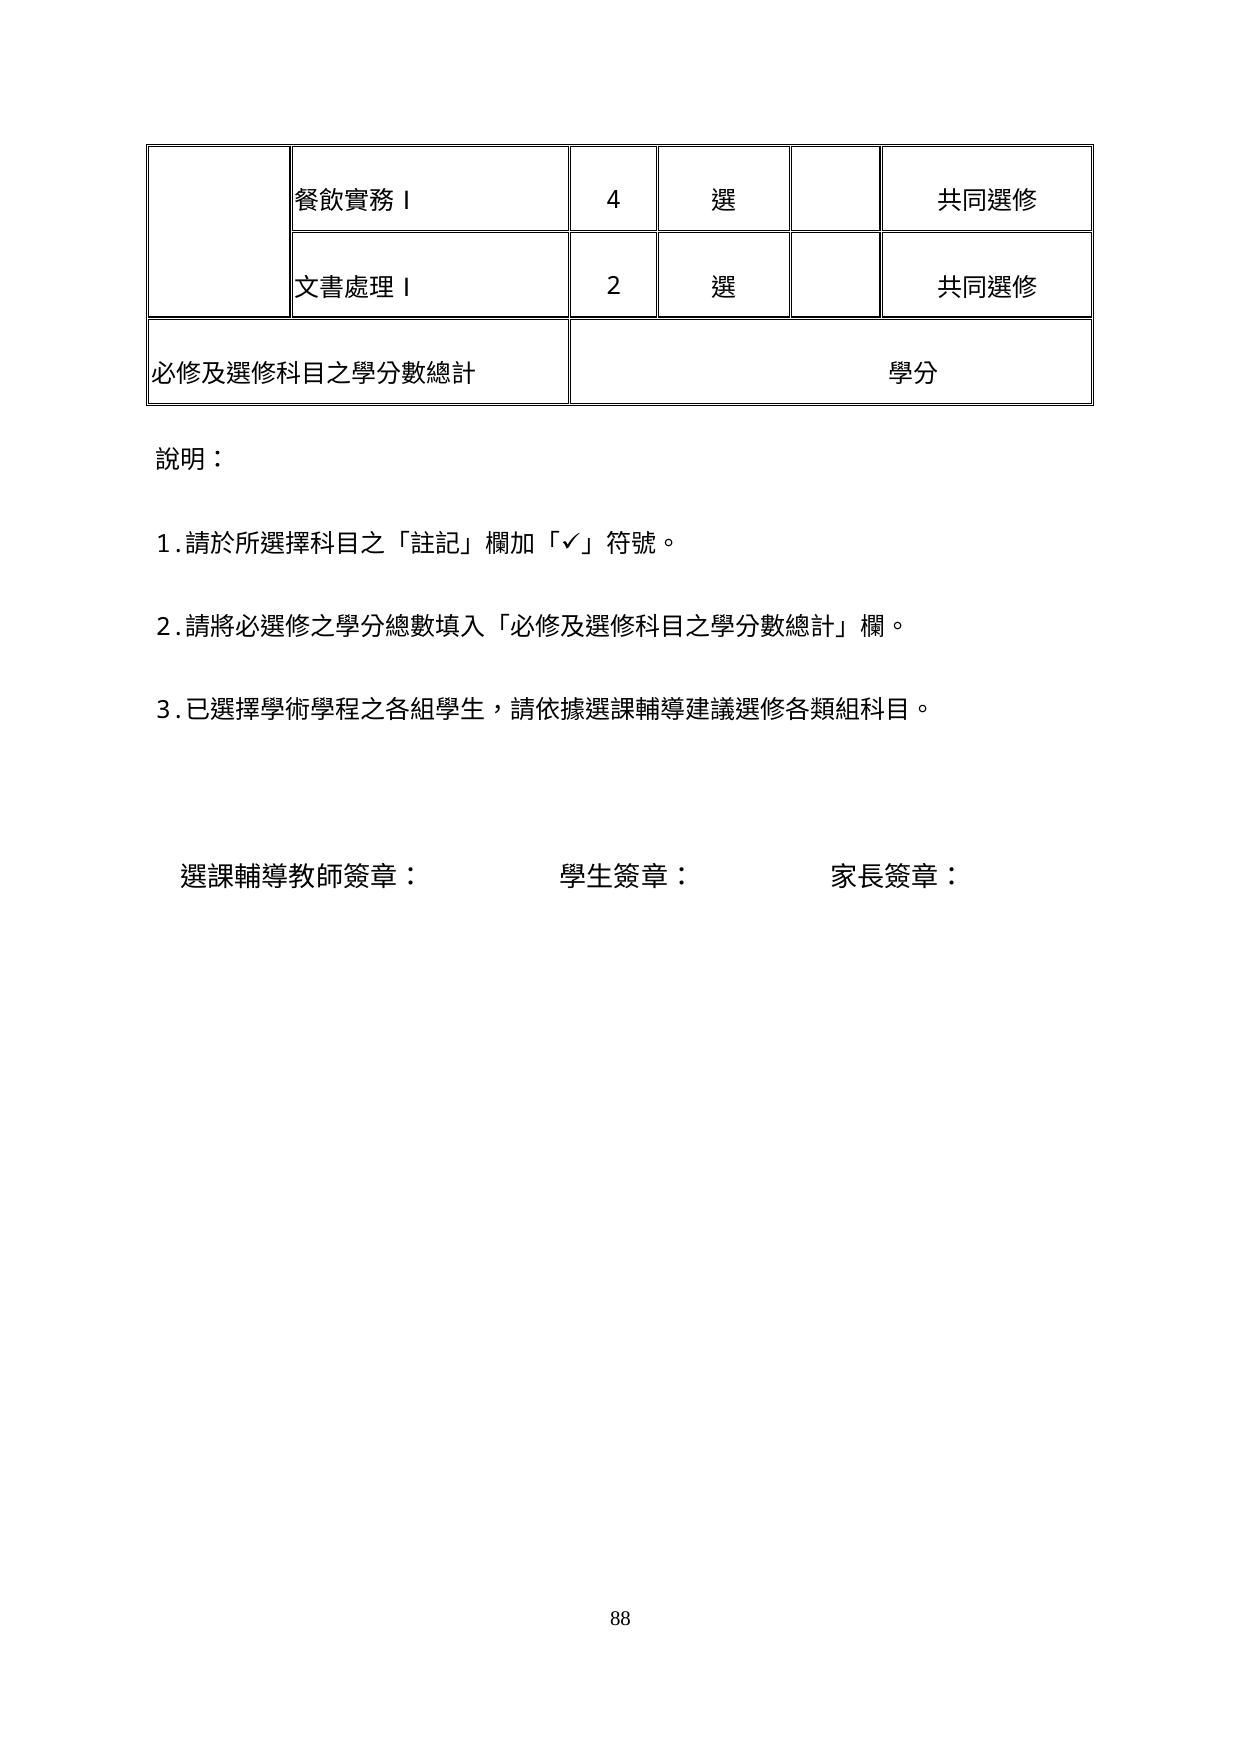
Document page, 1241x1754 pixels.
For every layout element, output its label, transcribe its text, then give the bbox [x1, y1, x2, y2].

table_cell 餐飲實務Ⅰ [293, 147, 568, 230]
table_cell 選 [659, 233, 789, 316]
text 3.已選擇學術學程之各組學生，請依據選課輔導建議選修各類組科目。 [118, 666, 1122, 729]
table_cell [792, 233, 879, 316]
table_cell 文書處理Ⅰ [293, 233, 568, 316]
text 1.請於所選擇科目之「註記」欄加「ü」符號。 [118, 500, 1122, 562]
text 2.請將必選修之學分總數填入「必修及選修科目之學分數總計」欄。 [118, 583, 1122, 646]
table_cell 共同選修 [883, 147, 1091, 230]
table_cell 共同選修 [883, 233, 1091, 316]
table_cell 2 [571, 233, 656, 316]
table_cell 學分 [571, 320, 1091, 403]
table_cell [149, 147, 289, 316]
table_cell 4 [571, 147, 656, 230]
text 說明： [118, 416, 1122, 479]
table_cell [792, 147, 879, 230]
table_cell 選 [659, 147, 789, 230]
text 選課輔導教師簽章： 學生簽章： 家長簽章： [118, 833, 1122, 896]
table_cell 必修及選修科目之學分數總計 [149, 320, 568, 403]
